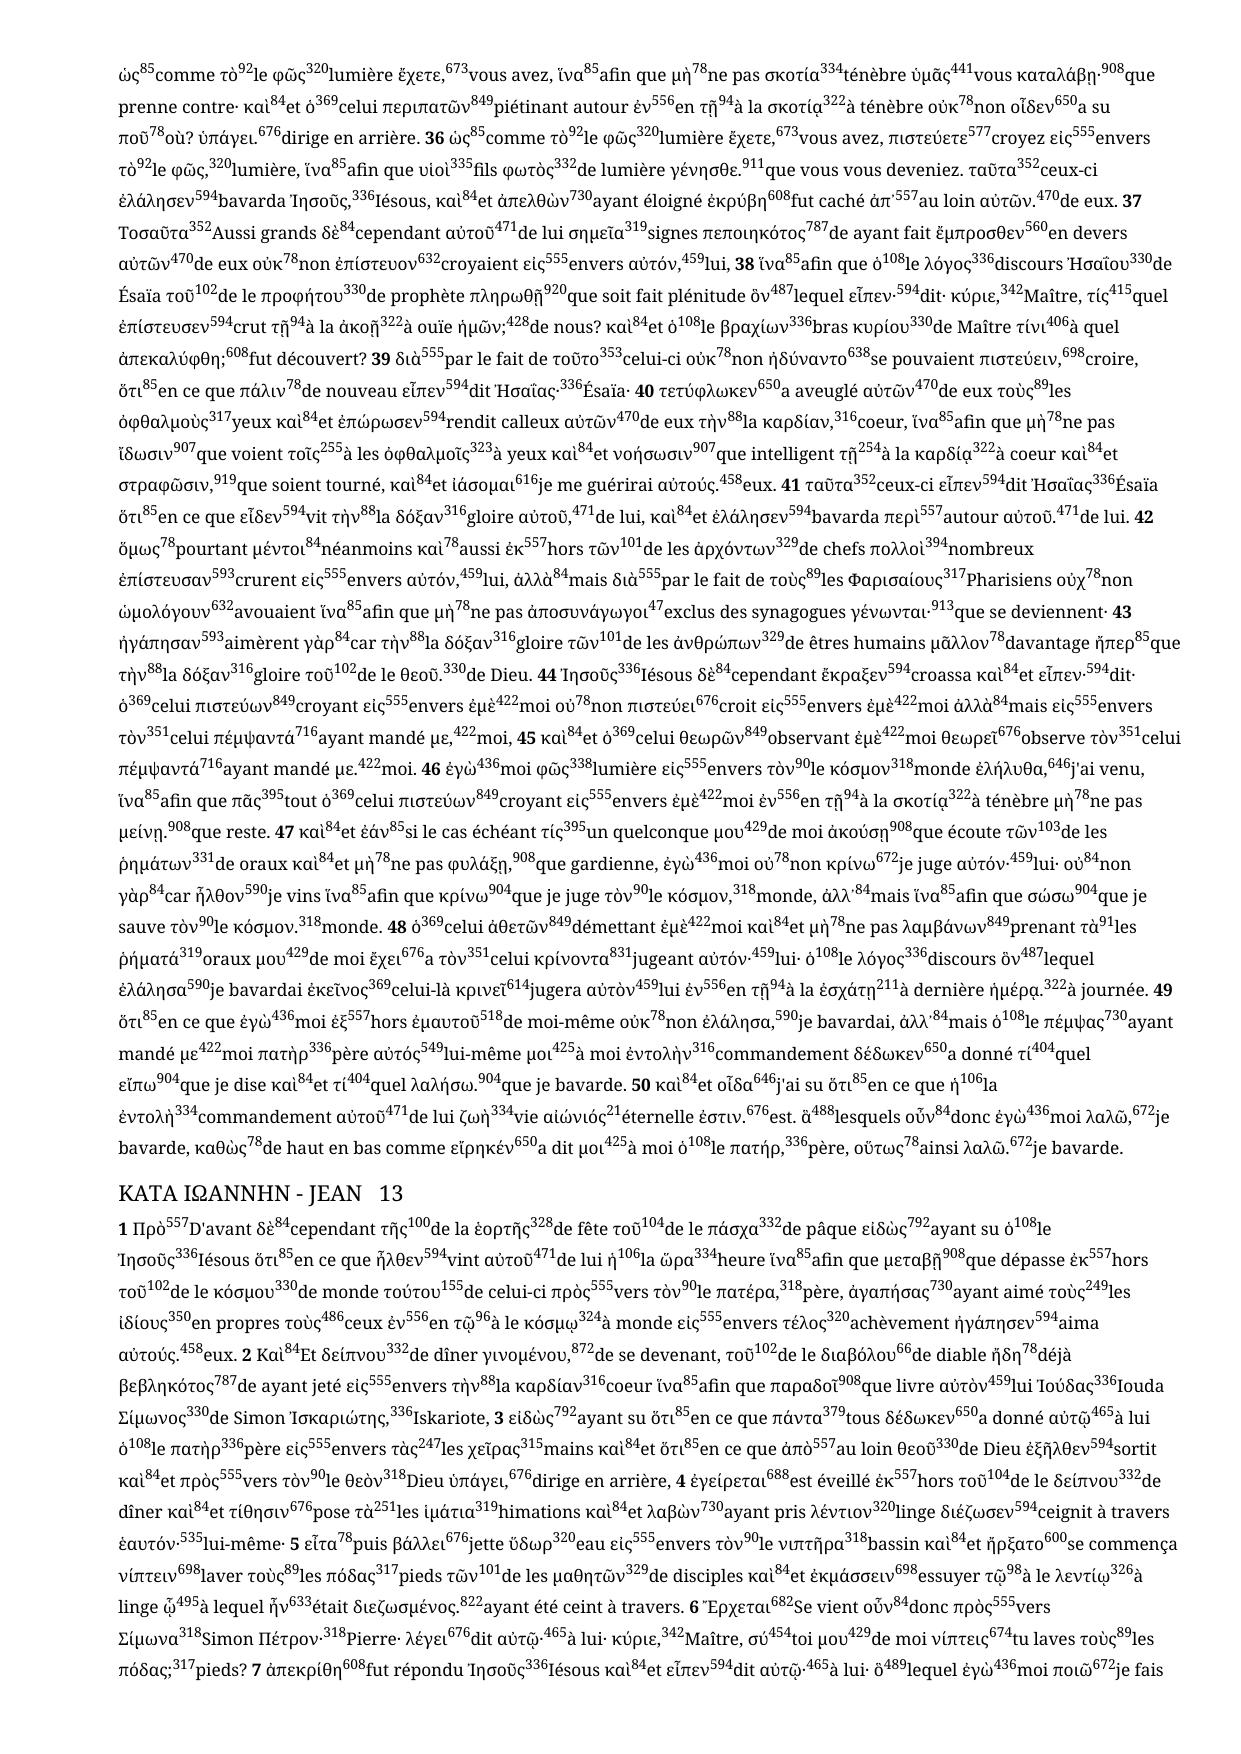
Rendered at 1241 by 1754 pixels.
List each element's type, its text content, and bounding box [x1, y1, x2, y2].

text ΚΑΤΑ ΙΩΑΝΝΗΝ - JEAN 13 [118, 1178, 1181, 1208]
text 1 Πρὸ557D'avant δὲ84cependant τῆς100de la ἑορτῆς328de fête τοῦ104de le πάσχα332de pâque εἰδὼς792ayant su ὁ108le Ἰησοῦς336Iésous ὅτι85en ce que ἦλθεν594vint αὐτοῦ471de lui ἡ106la ὥρα334heure ἵνα85afin que μεταβῇ908que dépasse ἐκ557hors τοῦ102de le κόσμου330de monde τούτου155de celui-ci πρὸς555vers τὸν90le πατέρα,318père, ἀγαπήσας730ayant aimé τοὺς249les ἰδίους350en propres τοὺς486ceux ἐν556en τῷ96à le κόσμῳ324à monde εἰς555envers τέλος320achèvement ἠγάπησεν594aima αὐτούς.458eux. 2 Καὶ84Et δείπνου332de dîner γινομένου,872de se devenant, τοῦ102de le διαβόλου66de diable ἤδη78déjà βεβληκότος787de ayant jeté εἰς555envers τὴν88la καρδίαν316coeur ἵνα85afin que παραδοῖ908que livre αὐτὸν459lui Ἰούδας336Iouda Σίμωνος330de Simon Ἰσκαριώτης,336Iskariote, 3 εἰδὼς792ayant su ὅτι85en ce que πάντα379tous δέδωκεν650a donné αὐτῷ465à lui ὁ108le πατὴρ336père εἰς555envers τὰς247les χεῖρας315mains καὶ84et ὅτι85en ce que ἀπὸ557au loin θεοῦ330de Dieu ἐξῆλθεν594sortit καὶ84et πρὸς555vers τὸν90le θεὸν318Dieu ὑπάγει,676dirige en arrière, 4 ἐγείρεται688est éveillé ἐκ557hors τοῦ104de le δείπνου332de dîner καὶ84et τίθησιν676pose τὰ251les ἱμάτια319himations καὶ84et λαβὼν730ayant pris λέντιον320linge διέζωσεν594ceignit à travers ἑαυτόν·535lui-même· 5 εἶτα78puis βάλλει676jette ὕδωρ320eau εἰς555envers τὸν90le νιπτῆρα318bassin καὶ84et ἤρξατο600se commença νίπτειν698laver τοὺς89les πόδας317pieds τῶν101de les μαθητῶν329de disciples καὶ84et ἐκμάσσειν698essuyer τῷ98à le λεντίῳ326à linge ᾧ495à lequel ἦν633était διεζωσμένος.822ayant été ceint à travers. 6 Ἔρχεται682Se vient οὖν84donc πρὸς555vers Σίμωνα318Simon Πέτρον·318Pierre· λέγει676dit αὐτῷ·465à lui· κύριε,342Maître, σύ454toi μου429de moi νίπτεις674tu laves τοὺς89les πόδας;317pieds? 7 ἀπεκρίθη608fut répondu Ἰησοῦς336Iésous καὶ84et εἶπεν594dit αὐτῷ·465à lui· ὃ489lequel ἐγὼ436moi ποιῶ672je fais σὺ454toi οὐκ78non οἶδας648tu as su ἄρτι,78à l'instant, γνώσῃ618tu te connaîtras δὲ84cependant μετὰ555après ταῦτα.352ceux-ci. 8 λέγει676dit αὐτῷ465à lui Πέτρος·336Pierre· οὐ78non μὴ78ne pas νίψῃς906que tu laves μου429de moi τοὺς89les πόδας317pieds εἰς555envers τὸν90le αἰῶνα.318ère. ἀπεκρίθη608fut répondu Ἰησοῦς336Iésous αὐτῷ·465à lui· ἐὰν85si le cas échéant μὴ78ne pas νίψω904que je lave σε,442toi, οὐκ78non ἔχεις674tu as μέρος320part μετ᾽557avec ἐμοῦ.429de moi. 9 λέγει676dit αὐτῷ465à lui Σίμων336Simon Πέτρος·336Pierre· κύριε,342Maître, μὴ84ne pas τοὺς89les πόδας317pieds μου429de moi μόνον78seulement ἀλλὰ84mais καὶ78aussi τὰς247les χεῖρας315mains καὶ84et τὴν248la κεφαλήν.316tête. 10 λέγει676dit αὐτῷ465à lui ὁ108le Ἰησοῦς·336Iésous· ὁ369celui λελουμένος822ayant été baigné οὐκ78non ἔχει676a χρείαν316besoin εἰ558si μὴ78ne pas τοὺς89les πόδας317pieds νίψασθαι,691se laver, ἀλλ᾽84mais ἔστιν676est καθαρὸς48pur ὅλος·292tout entier· καὶ84et ὑμεῖς453vous καθαροί47purs ἐστε,673vous êtes, ἀλλ᾽84mais οὐχὶ78non pas πάντες.394tous. 11 ᾔδει667avait su γὰρ84car τὸν351celui παραδιδόντα831livrant αὐτόν·459lui· διὰ555par le fait de τοῦτο353celui-ci εἶπεν594dit ὅτι85en ce que οὐχὶ78non pas πάντες291tous καθαροί47purs ἐστε.673vous êtes. 12 Ὅτε85Lorsque οὖν84donc ἔνιψεν594lava τοὺς89les πόδας317pieds αὐτῶν470de eux καὶ84et ἔλαβεν594prit τὰ91les ἱμάτια319himations αὐτοῦ471de lui καὶ84et ἀνέπεσεν594tomba de bas en haut πάλιν,78de nouveau, εἶπεν594dit αὐτοῖς·464à eux· γινώσκετε673vous connaissez τί404quel πεποίηκα646j'ai fait ὑμῖν;444à vous? 13 ὑμεῖς453vous φωνεῖτέ673vous sonnez de voix με·422moi· ὁ108le διδάσκαλος,336enseignant, καί·84et· ὁ108le κύριος,336Maître, καὶ84et καλῶς78bellement λέγετε·673vous dites· εἰμὶ672je suis γάρ.84car. 14 εἰ85si οὖν84donc ἐγὼ436moi ἔνιψα590je lavai ὑμῶν447de vous τοὺς89les πόδας317pieds ὁ108le κύριος336Maître καὶ84et ὁ108le διδάσκαλος,336enseignant, καὶ78aussi ὑμεῖς453vous ὀφείλετε673vous devez ἀλλήλων511de les uns les autres νίπτειν698laver τοὺς89les πόδας·317pieds· 15 ὑπόδειγμα320sous-échantillon γὰρ84car ἔδωκα590je donnai ὑμῖν444à vous ἵνα85afin que καθὼς78de haut en bas comme ἐγὼ436moi ἐποίησα590je fis ὑμῖν444à vous καὶ78aussi ὑμεῖς453vous ποιῆτε.927que vous fassiez. 16 ἀμὴν309amen ἀμὴν309amen λέγω672je dis ὑμῖν,444à vous, οὐκ78non ἔστιν676est δοῦλος336mâle esclave μείζων48plus grand τοῦ102de le κυρίου330de Maître αὐτοῦ471de lui οὐδὲ84non cependant ἀπόστολος336envoyé μείζων48plus grand τοῦ363de celui πέμψαντος725de ayant mandé αὐτόν.459lui. 17 εἰ85si ταῦτα352ceux-ci οἴδατε,647vous avez su, μακάριοί47bienheureux ἐστε673vous êtes ἐὰν85si le cas échéant ποιῆτε927que vous fassiez αὐτά.460eux. 18 Οὐ78Non περὶ557autour πάντων388de tous ὑμῶν447de vous λέγω·672je dis· ἐγὼ436moi οἶδα646j'ai su τίνας401quels ἐξελεξάμην·596je m'élus· ἀλλ᾽84mais ἵνα85afin que ἡ106la γραφὴ334écriture πληρωθῇ·920que soit fait plénitude· ὁ369celui τρώγων849rongeant μετ557avec ἐμοῦ429de moi τὸν90le ἄρτον318pain ἐπῆρεν594suréleva ἐπ᾽555sur ἐμὲ422moi τὴν88la πτέρναν316talon αὐτοῦ.471de lui. 19 ἀπ᾽554au loin ἄρτι78à l'instant λέγω672je dis ὑμῖν444à vous πρὸ557d'avant τοῦ365de ce γενέσθαι,691se devenir, ἵνα85afin que πιστεύσητε905que vous croyiez ὅταν85lorsque le cas échéant γένηται914que se devienne ὅτι85en ce que ἐγώ436moi εἰμι.672je suis. 20 ἀμὴν309amen ἀμὴν309amen λέγω672je dis ὑμῖν,444à vous, ὁ369celui λαμβάνων849prenant ἄν345le cas échéant τινα378un quelconque πέμψω904que je mande ἐμὲ422moi λαμβάνει,676prend, ὁ369celui δὲ84cependant ἐμὲ422moi λαμβάνων849prenant λαμβάνει676prend τὸν351celui πέμψαντά716ayant mandé με.422moi. 21 Ταῦτα352Ceux-ci εἰπὼν730ayant dit ὁ108le Ἰησοῦς336Iésous ἐταράχθη608fut troublé τῷ98à le πνεύματι326à souffle καὶ84et ἐμαρτύρησεν594témoigna καὶ84et εἶπεν·594dit· ἀμὴν309amen ἀμὴν309amen λέγω672je dis ὑμῖν444à vous ὅτι85en ce que εἷς72un ἐξ557hors ὑμῶν447de vous παραδώσει614livrera με.422moi. 22 ἔβλεπον632regardaient εἰς555envers ἀλλήλους508les uns les autres οἱ107les μαθηταὶ335disciples ἀπορούμενοι875se embarrassants περὶ557autour τίνος410de quel λέγει.676dit. 23 ἦν633était δὲ84cependant ἀνακείμενος876se couchant de bas en haut εἷς72un ἐκ557hors τῶν101de les μαθητῶν329de disciples αὐτοῦ471de lui ἐν556en τῷ96à le κόλπῳ324à sein τοῦ102de le Ἰησοῦ,330de Iésous, ὃν487lequel ἠγάπα633aimait ὁ108le Ἰησοῦς.336Iésous. 24 νεύει676fait signe οὖν84donc τούτῳ357à celui-ci Σίμων336Simon Πέτρος336Pierre πυθέσθαι691se enquérir τίς415quel ἂν345le cas échéant εἴη709que soit περὶ557autour οὗ499de lequel λέγει.676dit. 25 ἐπιπεσών730ayant tombé dessus οὖν84donc ἐκεῖνος369celui-là οὕτως78ainsi ἐπὶ555sur τὸ92le στῆθος320poitrine τοῦ102de le Ἰησοῦ330de Iésous λέγει676dit αὐτῷ·465à lui· κύριε,342Maître, τίς415quel ἐστιν;676est? 26 ἀποκρίνεται682se répond ὁ108le Ἰησοῦς·336Iésous· ἐκεῖνός369celui-là ἐστιν676est ᾧ493à lequel ἐγὼ436moi βάψω610je tremperai τὸ92le ψωμίον320morceau de bouchée καὶ84et δώσω610je donnerai αὐτῷ.465à lui. βάψας730ayant trempé οὖν84donc τὸ92le ψωμίον320morceau de bouchée λαμβάνει676prend καὶ84et δίδωσιν676donne Ἰούδᾳ324à Iouda Σίμωνος330de Simon Ἰσκαριώτου.330de Iskariote. 27 καὶ84et μετὰ555après τὸ92le ψωμίον320morceau de bouchée τότε78alors εἰσῆλθεν594vint à l'intérieur εἰς555envers ἐκεῖνον351celui-là ὁ108le σατανᾶς.336Satan. λέγει676dit οὖν84donc αὐτῷ465à lui ὁ108le Ἰησοῦς·336Iésous· ὃ489lequel ποιεῖς674tu fais ποίησον562fais τάχειον.78plus vite. 28 τοῦτο353celui-ci δὲ84cependant οὐδεὶς395aucun ἔγνω594connut τῶν362de ceux ἀνακειμένων869de se couchants de bas en haut πρὸς555vers τί404quel εἶπεν594dit αὐτῷ·465à lui· 29 τινὲς394des quelconques γὰρ84car ἐδόκουν,632estimaient, ἐπεὶ85puisque τὸ92le γλωσσόκομον320sac à languette εἶχεν633avait Ἰούδας,336Iouda, ὅτι85en ce que λέγει676dit αὐτῷ465à lui ὁ108le Ἰησοῦς·336Iésous· ἀγόρασον562achète à l'agora ὧν500de lesquels χρείαν316besoin ἔχομεν671nous avons εἰς555envers τὴν88la ἑορτήν,316fête, ἢ84ou τοῖς95à les πτωχοῖς59à pauvres ἵνα85afin que τι380un quelconque δῷ.908que donne. 30 λαβὼν730ayant pris οὖν84donc τὸ92le ψωμίον320morceau de bouchée ἐκεῖνος369celui-là ἐξῆλθεν594sortit εὐθύς.78directement. ἦν633était δὲ84cependant νύξ.334nuit. 31 Ὅτε85Lorsque οὖν84donc ἐξῆλθεν,594sortit, λέγει676dit Ἰησοῦς·336Iésous· νῦν78maintenant ἐδοξάσθη608fut glorifié ὁ108le υἱὸς336fils τοῦ102de le ἀνθρώπου330de être humain καὶ84et ὁ108le θεὸς336Dieu ἐδοξάσθη608fut glorifié ἐν556en αὐτῷ·465à lui· 32 καὶ78aussi ὁ108le θεὸς336Dieu δοξάσει614glorifiera αὐτὸν459lui ἐν556en αὐτῷ,540à lui-même, καὶ84et εὐθὺς78directement δοξάσει614glorifiera αὐτὸν.459lui. 33 τεκνία,343petits enfants, ἔτι78encore μικρὸν56petit μεθ᾽557avec ὑμῶν447de vous εἰμι·672je suis· ζητήσετέ611vous chercherez με,422moi, καὶ84et καθὼς78de haut en bas comme εἶπον590je dis τοῖς95à les Ἰουδαίοις59à Ioudaiens ὅτι85en ce que ὅπου85là où ἐγὼ436moi ὑπάγω672je dirige en arrière ὑμεῖς453vous οὐ78non δύνασθε679vous vous pouvez ἐλθεῖν,689venir, καὶ78aussi ὑμῖν444à vous λέγω672je dis ἄρτι.78à l'instant. 34 Ἐντολὴν316Commandement καινὴν2nouvelle δίδωμι672je donne ὑμῖν,444à vous, ἵνα78afin que ἀγαπᾶτε927que vous aimiez ἀλλήλους,508les uns les autres, καθὼς78de haut en bas comme ἠγάπησα590j'aimai ὑμᾶς441vous ἵνα78afin que καὶ78aussi ὑμεῖς453vous ἀγαπᾶτε927que vous aimiez ἀλλήλους.508les uns les autres. 35 ἐν556en τούτῳ359à celui-ci γνώσονται619se connaîtront πάντες394tous ὅτι85en ce que ἐμοὶ235miens μαθηταί335disciples ἐστε,673vous êtes, ἐὰν85si le cas échéant ἀγάπην316amour ἔχητε927que vous ayez ἐν556en ἀλλήλοις.509à les uns les autres. 36 Λέγει676Dit αὐτῷ465à lui Σίμων336Simon Πέτρος·336Pierre· κύριε,342Maître, ποῦ78où? ὑπάγεις;674tu diriges en arrière? ἀπεκρίθη608fut répondu αὐτῷ465à lui Ἰησοῦς·336Iésous· ὅπου85là où ὑπάγω672je dirige en arrière οὐ78non δύνασαί680tu te peux μοι425à moi νῦν78maintenant ἀκολουθῆσαι,689suivre, ἀκολουθήσεις612tu suivras δὲ84cependant ὕστερον.78postérieurement. 37 λέγει676dit αὐτῷ465à lui ὁ108le Πέτρος·336Pierre· κύριε,342Maître, διὰ555par le fait de τί404quel οὐ78non δύναμαί678je me puis σοι445à toi ἀκολουθῆσαι689suivre ἄρτι;78à l'instant? τὴν88la ψυχήν316âme μου429de moi ὑπὲρ557au-dessus σοῦ448de toi θήσω.610je poserai. 38 ἀποκρίνεται682se répond Ἰησοῦς·336Iésous· τὴν88la ψυχήν316âme σου448de toi ὑπὲρ557au-dessus ἐμοῦ429de moi θήσεις;612tu poseras? ἀμὴν309amen ἀμὴν309amen λέγω672je dis σοι,445à toi, οὐ78non μὴ78ne pas ἀλέκτωρ336coq φωνήσῃ908que sonne de voix ἕως85jusqu'à ce que οὗ501de lequel ἀρνήσῃ618tu te nieras με422moi τρίς.78trois fois. [118, 1212, 1181, 1682]
text 1 Ὁ108Le οὖν84donc Ἰησοῦς336Iésous πρὸ557d'avant ἓξ193de six ἡμερῶν327de journées τοῦ104de le πάσχα332de pâque ἦλθεν594vint εἰς555envers Βηθανίαν,316Béthanie, ὅπου78là où ἦν633était Λάζαρος,336Lazare, ὃν487lequel ἤγειρεν594éveilla ἐκ557hors νεκρῶν65de morts Ἰησοῦς.336Iésous. 2 ἐποίησαν593firent οὖν84donc αὐτῷ465à lui δεῖπνον320dîner ἐκεῖ,78là, καὶ84et ἡ106la Μάρθα334Martha διηκόνει,633servait, ὁ108le δὲ84cependant Λάζαρος336Lazare εἷς72un ἦν633était ἐκ557hors τῶν362de ceux ἀνακειμένων869de se couchants de bas en haut σὺν556avec αὐτῷ.465à lui. 3 Ἡ106La οὖν84donc Μαρία334Maria λαβοῦσα728ayante prise λίτραν316livre μύρου332de onguent νάρδου328de nard πιστικῆς15de liquide πολυτίμου15de de grande valeur ἤλειψεν594huila τοὺς89les πόδας317pieds τοῦ102de le Ἰησοῦ330de Iésous καὶ84et ἐξέμαξεν594essuya ταῖς93à les θριξὶν321à cheveux αὐτῆς469de elle τοὺς89les πόδας317pieds αὐτοῦ·471de lui· ἡ106la δὲ84cependant οἰκία334maison d'habitation ἐπληρώθη608fut fait plénitude ἐκ557hors τῆς100de la ὀσμῆς328de odeur τοῦ104de le μύρου.332de onguent. 4 Λέγει676Dit δὲ84cependant Ἰούδας336Iouda ὁ108le Ἰσκαριώτης336Iskariote εἷς72un τῶν101de les μαθητῶν329de disciples αὐτοῦ,471de lui, ὁ369celui μέλλων849imminant αὐτὸν459lui παραδιδόναι·698livrer· 5 διὰ555par le fait de τί404quel τοῦτο163celui-ci τὸ110le μύρον338onguent οὐκ78non ἐπράθη608fut vendu τριακοσίων197de trois cents δηναρίων331de deniers καὶ84et ἐδόθη608fut donné πτωχοῖς;59à pauvres? 6 εἶπεν594dit δὲ84cependant τοῦτο353celui-ci οὐχ84non ὅτι85en ce que περὶ557autour τῶν101de les πτωχῶν65de pauvres ἔμελεν633souciait αὐτῷ,465à lui, ἀλλ᾽84mais ὅτι85en ce que κλέπτης336voleur ἦν633était καὶ84et τὸ92le γλωσσόκομον320sac à languette ἔχων849ayant τὰ352ces βαλλόμενα885étants jetés ἐβάσταζεν.633portait. 7 εἶπεν594dit οὖν84donc ὁ108le Ἰησοῦς·336Iésous· ἄφες562abandonne αὐτήν,457elle, ἵνα85afin que εἰς555envers τὴν88la ἡμέραν316journée τοῦ102de le ἐνταφιασμοῦ330de enterrement μου429de moi τηρήσῃ908que garde αὐτό·461lui· 8 τοὺς89les πτωχοὺς53pauvres γὰρ84car πάντοτε78en tout moment ἔχετε673vous avez μεθ᾽557avec ἑαυτῶν,528de vous-mêmes, ἐμὲ422moi δὲ84cependant οὐ78non πάντοτε78en tout moment ἔχετε.673vous avez. 9 Ἔγνω594Connut οὖν84donc ὁ108le ὄχλος336foule πολὺς292nombreux ἐκ557hors τῶν101de les Ἰουδαίων65de Ioudaiens ὅτι85en ce que ἐκεῖ78là ἐστιν676est καὶ84et ἦλθον593vinrent οὐ78non διὰ555par le fait de τὸν90le Ἰησοῦν318Iésous μόνον,78seulement, ἀλλ᾽84mais ἵνα85afin que καὶ78aussi τὸν90le Λάζαρον318Lazare ἴδωσιν907que voient ὃν487lequel ἤγειρεν594éveilla ἐκ557hors νεκρῶν.65de morts. 10 ἐβουλεύσαντο599se délibérèrent δὲ84cependant οἱ107les ἀρχιερεῖς335chefs sacrificateurs ἵνα85afin que καὶ78aussi τὸν90le Λάζαρον318Lazare ἀποκτείνωσιν,907que tuent catégoriquement, 11 ὅτι85en ce que πολλοὶ394nombreux δι᾽555par le fait de αὐτὸν459lui ὑπῆγον632dirigeaient en arrière τῶν101de les Ἰουδαίων65de Ioudaiens καὶ84et ἐπίστευον632croyaient εἰς555envers τὸν90le Ἰησοῦν.318Iésous. 12 Τῇ355à Celle ἐπαύριον78lendemain ὁ108le ὄχλος336foule πολὺς292nombreux ὁ369celui ἐλθὼν730ayant venu εἰς555envers τὴν88la ἑορτήν,316fête, ἀκούσαντες729ayants écoutés ὅτι85en ce que ἔρχεται682se vient ὁ108le Ἰησοῦς336Iésous εἰς555envers Ἱεροσόλυμα319Ierosoluma 13 ἔλαβον593prirent τὰ91les βαΐα319rameaux τῶν101de les φοινίκων329de palmiers καὶ84et ἐξῆλθον593sortirent εἰς555envers ὑπάντησιν316rencontre αὐτῷ465à lui καὶ84et ἐκραύγαζον·632criaient· ὡσαννά·309Hosanna· εὐλογημένος822ayant été élogié ὁ369celui ἐρχόμενος876se venant ἐν556en ὀνόματι326à nom κυρίου,330de Maître, καὶ84et ὁ108le βασιλεὺς336roi τοῦ102de le Ἰσραήλ.330de Israël. 14 εὑρὼν730ayant trouvé δὲ84cependant ὁ108le Ἰησοῦς336Iésous ὀνάριον320ânon ἐκάθισεν594assit ἐπ᾽555sur αὐτό,461lui, καθώς78de haut en bas comme ἐστιν676est γεγραμμένον·824ayant été écrit· 15 μὴ78ne pas φοβοῦ,582te effraie, θυγάτηρ340fille Σιών·328de Sion· ἰδοὺ311voici ὁ108le βασιλεύς336roi σου448de toi ἔρχεται,682se vient, καθήμενος876se étant assis ἐπὶ555sur πῶλον318poulain ὄνου.328de ânesse. 16 ταῦτα352ceux-ci οὐκ78non ἔγνωσαν593connurent αὐτοῦ471de lui οἱ107les μαθηταὶ335disciples τὸ92le πρῶτον,56premier, ἀλλ᾽84mais ὅτε85lorsque ἐδοξάσθη608fut glorifié Ἰησοῦς336Iésous τότε78alors ἐμνήσθησαν607furent mémorisé ὅτι85en ce que ταῦτα370ceux-ci ἦν633était ἐπ᾽556sur αὐτῷ465à lui γεγραμμένα823ayants étés écrits καὶ84et ταῦτα352ceux-ci ἐποίησαν593firent αὐτῷ.465à lui. 17 Ἐμαρτύρει633Témoignait οὖν84donc ὁ108le ὄχλος336foule ὁ369celui ὢν849étant μετ᾽557avec αὐτοῦ471de lui ὅτε85lorsque τὸν90le Λάζαρον318Lazare ἐφώνησεν594sonna de voix ἐκ557hors τοῦ104de le μνημείου332de mémorial καὶ84et ἤγειρεν594éveilla αὐτὸν459lui ἐκ557hors νεκρῶν.65de morts. 18 διὰ555par le fait de τοῦτο353celui-ci καὶ78aussi ὑπήντησεν594vint à la rencontre αὐτῷ465à lui ὁ108le ὄχλος,336foule, ὅτι85en ce que ἤκουσαν593écoutèrent τοῦτο353celui-ci αὐτὸν459lui πεποιηκέναι695avoir fait τὸ92le σημεῖον.320signe. 19 οἱ107les οὖν84donc Φαρισαῖοι335Pharisiens εἶπαν593dirent πρὸς555vers ἑαυτούς·534eux-mêmes· θεωρεῖτε673vous observez ὅτι85en ce que οὐκ78non ὠφελεῖτε673vous profitez οὐδέν·380aucun· ἴδε311voici ὁ108le κόσμος336monde ὀπίσω560derrière αὐτοῦ471de lui ἀπῆλθεν.594éloigna. 20 Ἦσαν632Étaient δὲ84cependant Ἕλληνές335Hellèns τινες291des quelconques ἐκ557hors τῶν362de ceux ἀναβαινόντων842de montants ἵνα85afin que προσκυνήσωσιν907que prosternent vers ἐν556en τῇ94à la ἑορτῇ·322à fête· 21 οὗτοι368ceux-ci οὖν84donc προσῆλθον593vinrent vers Φιλίππῳ324à Philippe τῷ493à celui ἀπὸ557au loin Βηθσαϊδὰ328de Bethsaïda τῆς100de la Γαλιλαίας328de Galilée καὶ84et ἠρώτων632sollicitaient αὐτὸν459lui λέγοντες·848disants· κύριε,342Maître, θέλομεν671nous voulons τὸν90le Ἰησοῦν318Iésous ἰδεῖν.689voir. 22 ἔρχεται682se vient ὁ108le Φίλιππος336Philippe καὶ84et λέγει676dit τῷ96à le Ἀνδρέᾳ,324à André, ἔρχεται682se vient Ἀνδρέας336André καὶ84et Φίλιππος336Philippe καὶ84et λέγουσιν675disent τῷ96à le Ἰησοῦ.324à Iésous. 23 Ὁ108Le δὲ84cependant Ἰησοῦς336Iésous ἀποκρίνεται682se répond αὐτοῖς464à eux λέγων·849disant· ἐλήλυθεν650a venu ἡ106la ὥρα334heure ἵνα85afin que δοξασθῇ920que soit glorifié ὁ108le υἱὸς336fils τοῦ102de le ἀνθρώπου.330de être humain. 24 ἀμὴν309amen ἀμὴν309amen λέγω672je dis ὑμῖν,444à vous, ἐὰν85si le cas échéant μὴ78ne pas ὁ108le κόκκος336grain τοῦ102de le σίτου330de froment πεσὼν730ayant tombé εἰς555envers τὴν88la γῆν316terre ἀποθάνῃ,908que meure loin, αὐτὸς476lui μόνος137seul μένει·676reste· ἐὰν85si le cas échéant δὲ84cependant ἀποθάνῃ,908que meure loin, πολὺν274nombreux καρπὸν318fruit φέρει.676porte. 25 ὁ369celui φιλῶν849affectionnant τὴν88la ψυχὴν316âme αὐτοῦ471de lui ἀπολλύει676perd au loin αὐτήν,457elle, καὶ84et ὁ369celui μισῶν849haïssant τὴν88la ψυχὴν316âme αὐτοῦ471de lui ἐν556en τῷ96à le κόσμῳ324à monde τούτῳ149à celui-ci εἰς555envers ζωὴν316vie αἰώνιον2éternelle φυλάξει614gardiennera αὐτήν.457elle. 26 ἐὰν85si le cas échéant ἐμοί425à moi τις395un quelconque διακονῇ,930que serve, ἐμοὶ425à moi ἀκολουθείτω,580suive, καὶ84et ὅπου85là où εἰμὶ672je suis ἐγὼ436moi ἐκεῖ78là καὶ78aussi ὁ108le διάκονος336serviteur ὁ108le ἐμὸς236mien ἔσται·620se sera· ἐάν85si le cas échéant τις395un quelconque ἐμοὶ425à moi διακονῇ930que serve τιμήσει614valorisera αὐτὸν459lui ὁ108le πατήρ.336père. 27 Νῦν78Maintenant ἡ106la ψυχή334âme μου429de moi τετάρακται,662a été troublé, καὶ84et τί404quel εἴπω;904que je dise? πάτερ,342père, σῶσόν562sauve με422moi ἐκ557hors τῆς100de la ὥρας328de heure ταύτης;153de celle-ci? ἀλλὰ84mais διὰ555par le fait de τοῦτο353celui-ci ἦλθον590je vins εἰς555envers τὴν88la ὥραν316heure ταύτην.141celle-ci. 28 πάτερ,342père, δόξασόν562glorifie σου448de toi τὸ92le ὄνομα.320nom. ἦλθεν594vint οὖν84donc φωνὴ334son de voix ἐκ557hors τοῦ102de le οὐρανοῦ·330de ciel· καὶ84et ἐδόξασα590je glorifiai καὶ84et πάλιν78de nouveau δοξάσω.610je glorifierai. 29 ὁ108le οὖν84donc ὄχλος336foule ὁ369celui ἑστὼς792ayant dressé καὶ84et ἀκούσας730ayant écouté ἔλεγεν633disait βροντὴν316tonnerre γεγονέναι,695avoir devenu, ἄλλοι394autres ἔλεγον·632disaient· ἄγγελος336messager αὐτῷ465à lui λελάληκεν.650a bavardé. 30 ἀπεκρίθη608fut répondu Ἰησοῦς336Iésous καὶ84et εἶπεν·594dit· οὐ84non δι᾽555par le fait de ἐμὲ422moi ἡ106la φωνὴ334son de voix αὕτη159celle-ci γέγονεν650a devenu ἀλλὰ84mais δι᾽555par le fait de ὑμᾶς.441vous. 31 νῦν78maintenant κρίσις334jugement ἐστὶν676est τοῦ102de le κόσμου330de monde τούτου,155de celui-ci, νῦν78maintenant ὁ108le ἄρχων336chef τοῦ102de le κόσμου330de monde τούτου155de celui-ci ἐκβληθήσεται627sera éjecté ἔξω·78au-dehors· 32 κἀγὼ436et moi ἐὰν85si le cas échéant ὑψωθῶ916que je sois haussé ἐκ557hors τῆς100de la γῆς,328de terre, πάντας377tous ἑλκύσω610je tirerai πρὸς555vers ἐμαυτόν.514moi-même. 33 τοῦτο353celui-ci δὲ84cependant ἔλεγεν633disait σημαίνων849signifiant ποίῳ170à quel θανάτῳ324à trépas ἤμελλεν633imminait ἀποθνῄσκειν.698mourir loin. 34 Ἀπεκρίθη608Fut répondu οὖν84donc αὐτῷ465à lui ὁ108le ὄχλος·336foule· ἡμεῖς435nous ἠκούσαμεν589nous écoutâmes ἐκ557hors τοῦ102de le νόμου330de loi ὅτι85en ce que ὁ108le χριστὸς336Christ μένει676reste εἰς555envers τὸν90le αἰῶνα,318ère, καὶ84et πῶς78comment? λέγεις674tu dis σὺ454toi ὅτι85en ce que δεῖ676attache de lien ὑψωθῆναι692être haussé τὸν90le υἱὸν318fils τοῦ102de le ἀνθρώπου;330de être humain? τίς415quel ἐστιν676est οὗτος161celui-ci ὁ108le υἱὸς336fils τοῦ102de le ἀνθρώπου;330de être humain? 35 εἶπεν594dit οὖν84donc αὐτοῖς464à eux ὁ108le Ἰησοῦς·336Iésous· ἔτι78encore μικρὸν4petit χρόνον318temps τὸ110le φῶς338lumière ἐν556en ὑμῖν444à vous ἐστιν.676est. περιπατεῖτε577piétinez autour ὡς85comme τὸ92le φῶς320lumière ἔχετε,673vous avez, ἵνα85afin que μὴ78ne pas σκοτία334ténèbre ὑμᾶς441vous καταλάβῃ·908que prenne contre· καὶ84et ὁ369celui περιπατῶν849piétinant autour ἐν556en τῇ94à la σκοτίᾳ322à ténèbre οὐκ78non οἶδεν650a su ποῦ78où? ὑπάγει.676dirige en arrière. 36 ὡς85comme τὸ92le φῶς320lumière ἔχετε,673vous avez, πιστεύετε577croyez εἰς555envers τὸ92le φῶς,320lumière, ἵνα85afin que υἱοὶ335fils φωτὸς332de lumière γένησθε.911que vous vous deveniez. ταῦτα352ceux-ci ἐλάλησεν594bavarda Ἰησοῦς,336Iésous, καὶ84et ἀπελθὼν730ayant éloigné ἐκρύβη608fut caché ἀπ᾽557au loin αὐτῶν.470de eux. 37 Τοσαῦτα352Aussi grands δὲ84cependant αὐτοῦ471de lui σημεῖα319signes πεποιηκότος787de ayant fait ἔμπροσθεν560en devers αὐτῶν470de eux οὐκ78non ἐπίστευον632croyaient εἰς555envers αὐτόν,459lui, 38 ἵνα85afin que ὁ108le λόγος336discours Ἠσαΐου330de Ésaïa τοῦ102de le προφήτου330de prophète πληρωθῇ920que soit fait plénitude ὃν487lequel εἶπεν·594dit· κύριε,342Maître, τίς415quel ἐπίστευσεν594crut τῇ94à la ἀκοῇ322à ouïe ἡμῶν;428de nous? καὶ84et ὁ108le βραχίων336bras κυρίου330de Maître τίνι406à quel ἀπεκαλύφθη;608fut découvert? 39 διὰ555par le fait de τοῦτο353celui-ci οὐκ78non ἠδύναντο638se pouvaient πιστεύειν,698croire, ὅτι85en ce que πάλιν78de nouveau εἶπεν594dit Ἠσαΐας·336Ésaïa· 40 τετύφλωκεν650a aveuglé αὐτῶν470de eux τοὺς89les ὀφθαλμοὺς317yeux καὶ84et ἐπώρωσεν594rendit calleux αὐτῶν470de eux τὴν88la καρδίαν,316coeur, ἵνα85afin que μὴ78ne pas ἴδωσιν907que voient τοῖς255à les ὀφθαλμοῖς323à yeux καὶ84et νοήσωσιν907que intelligent τῇ254à la καρδίᾳ322à coeur καὶ84et στραφῶσιν,919que soient tourné, καὶ84et ἰάσομαι616je me guérirai αὐτούς.458eux. 41 ταῦτα352ceux-ci εἶπεν594dit Ἠσαΐας336Ésaïa ὅτι85en ce que εἶδεν594vit τὴν88la δόξαν316gloire αὐτοῦ,471de lui, καὶ84et ἐλάλησεν594bavarda περὶ557autour αὐτοῦ.471de lui. 42 ὅμως78pourtant μέντοι84néanmoins καὶ78aussi ἐκ557hors τῶν101de les ἀρχόντων329de chefs πολλοὶ394nombreux ἐπίστευσαν593crurent εἰς555envers αὐτόν,459lui, ἀλλὰ84mais διὰ555par le fait de τοὺς89les Φαρισαίους317Pharisiens οὐχ78non ὡμολόγουν632avouaient ἵνα85afin que μὴ78ne pas ἀποσυνάγωγοι47exclus des synagogues γένωνται·913que se deviennent· 43 ἠγάπησαν593aimèrent γὰρ84car τὴν88la δόξαν316gloire τῶν101de les ἀνθρώπων329de êtres humains μᾶλλον78davantage ἤπερ85que τὴν88la δόξαν316gloire τοῦ102de le θεοῦ.330de Dieu. 44 Ἰησοῦς336Iésous δὲ84cependant ἔκραξεν594croassa καὶ84et εἶπεν·594dit· ὁ369celui πιστεύων849croyant εἰς555envers ἐμὲ422moi οὐ78non πιστεύει676croit εἰς555envers ἐμὲ422moi ἀλλὰ84mais εἰς555envers τὸν351celui πέμψαντά716ayant mandé με,422moi, 45 καὶ84et ὁ369celui θεωρῶν849observant ἐμὲ422moi θεωρεῖ676observe τὸν351celui πέμψαντά716ayant mandé με.422moi. 46 ἐγὼ436moi φῶς338lumière εἰς555envers τὸν90le κόσμον318monde ἐλήλυθα,646j'ai venu, ἵνα85afin que πᾶς395tout ὁ369celui πιστεύων849croyant εἰς555envers ἐμὲ422moi ἐν556en τῇ94à la σκοτίᾳ322à ténèbre μὴ78ne pas μείνῃ.908que reste. 47 καὶ84et ἐάν85si le cas échéant τίς395un quelconque μου429de moi ἀκούσῃ908que écoute τῶν103de les ῥημάτων331de oraux καὶ84et μὴ78ne pas φυλάξῃ,908que gardienne, ἐγὼ436moi οὐ78non κρίνω672je juge αὐτόν·459lui· οὐ84non γὰρ84car ἦλθον590je vins ἵνα85afin que κρίνω904que je juge τὸν90le κόσμον,318monde, ἀλλ᾽84mais ἵνα85afin que σώσω904que je sauve τὸν90le κόσμον.318monde. 48 ὁ369celui ἀθετῶν849démettant ἐμὲ422moi καὶ84et μὴ78ne pas λαμβάνων849prenant τὰ91les ῥήματά319oraux μου429de moi ἔχει676a τὸν351celui κρίνοντα831jugeant αὐτόν·459lui· ὁ108le λόγος336discours ὃν487lequel ἐλάλησα590je bavardai ἐκεῖνος369celui-là κρινεῖ614jugera αὐτὸν459lui ἐν556en τῇ94à la ἐσχάτῃ211à dernière ἡμέρᾳ.322à journée. 49 ὅτι85en ce que ἐγὼ436moi ἐξ557hors ἐμαυτοῦ518de moi-même οὐκ78non ἐλάλησα,590je bavardai, ἀλλ᾽84mais ὁ108le πέμψας730ayant mandé με422moi πατὴρ336père αὐτός549lui-même μοι425à moi ἐντολὴν316commandement δέδωκεν650a donné τί404quel εἴπω904que je dise καὶ84et τί404quel λαλήσω.904que je bavarde. 50 καὶ84et οἶδα646j'ai su ὅτι85en ce que ἡ106la ἐντολὴ334commandement αὐτοῦ471de lui ζωὴ334vie αἰώνιός21éternelle ἐστιν.676est. ἃ488lesquels οὖν84donc ἐγὼ436moi λαλῶ,672je bavarde, καθὼς78de haut en bas comme εἴρηκέν650a dit μοι425à moi ὁ108le πατήρ,336père, οὕτως78ainsi λαλῶ.672je bavarde. [118, 59, 1181, 1160]
